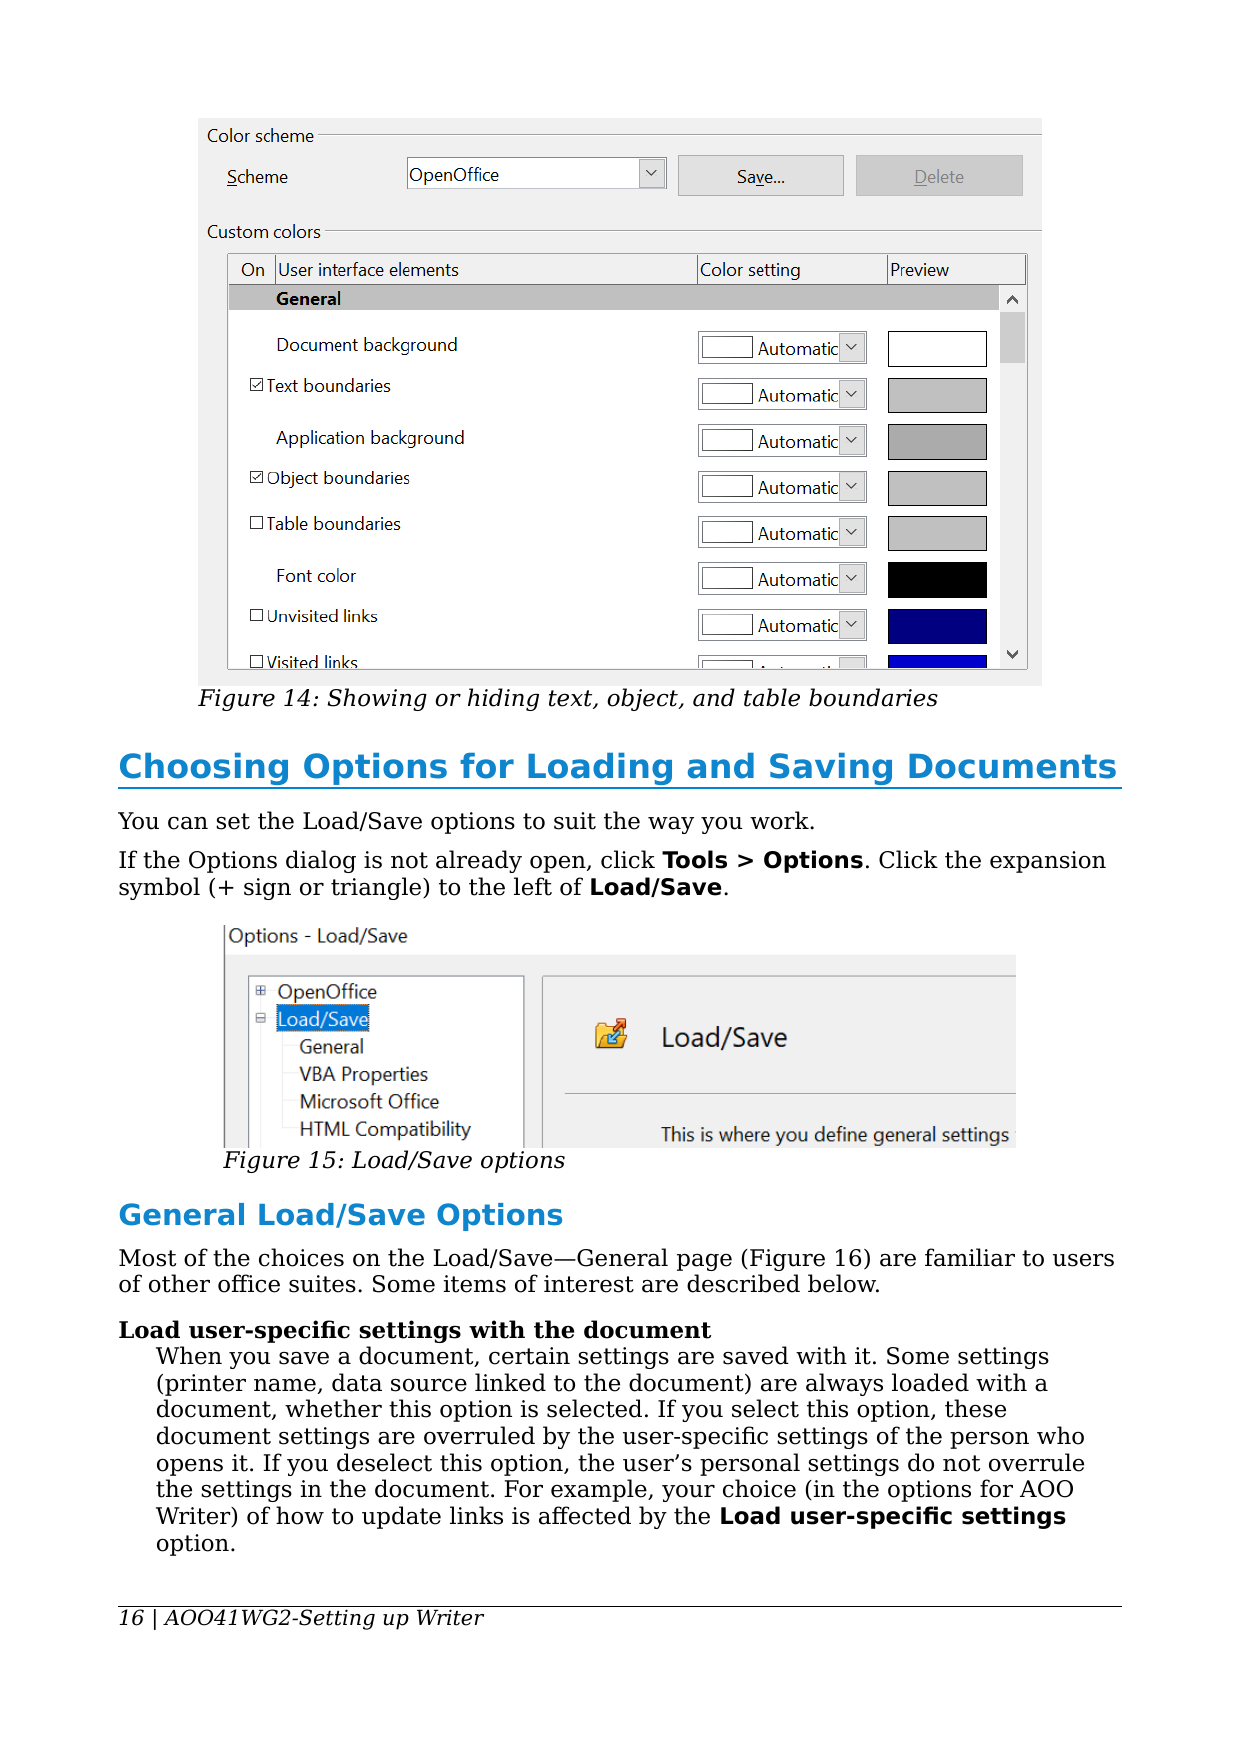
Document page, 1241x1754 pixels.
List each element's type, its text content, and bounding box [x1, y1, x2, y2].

picture [198, 118, 1042, 686]
text Most of the choices on the Load/Save—General page (Figure 16) are familiar to users of other office suites. Some items of interest are described below. [118, 1245, 1122, 1298]
text When you save a document, certain settings are saved with it. Some settings (printer name, data source linked to the document) are always loaded with a document, whether this option is selected. If you select this option, these document settings are overruled by the user-specific settings of the person who opens it. If you deselect this option, the user’s personal settings do not overrule the settings in the document. For example, your choice (in the options for AOO Writer) of how to update links is affected by the Load user-specific settings option. [156, 1343, 1122, 1557]
text Load user-specific settings with the document [118, 1316, 1122, 1343]
subtitle Choosing Options for Loading and Saving Documents [118, 748, 1122, 787]
text Figure 15: Load/Save options [223, 1148, 1017, 1174]
text You can set the Load/Save options to suit the way you work. [118, 808, 1122, 834]
picture [223, 925, 1016, 1148]
text If the Options dialog is not already open, click Tools > Options. Click the expansion symbol (+ sign or triangle) to the left of Load/Save. [118, 847, 1122, 900]
text Figure 14: Showing or hiding text, object, and table boundaries [198, 686, 1042, 712]
subtitle General Load/Save Options [118, 1198, 1122, 1232]
